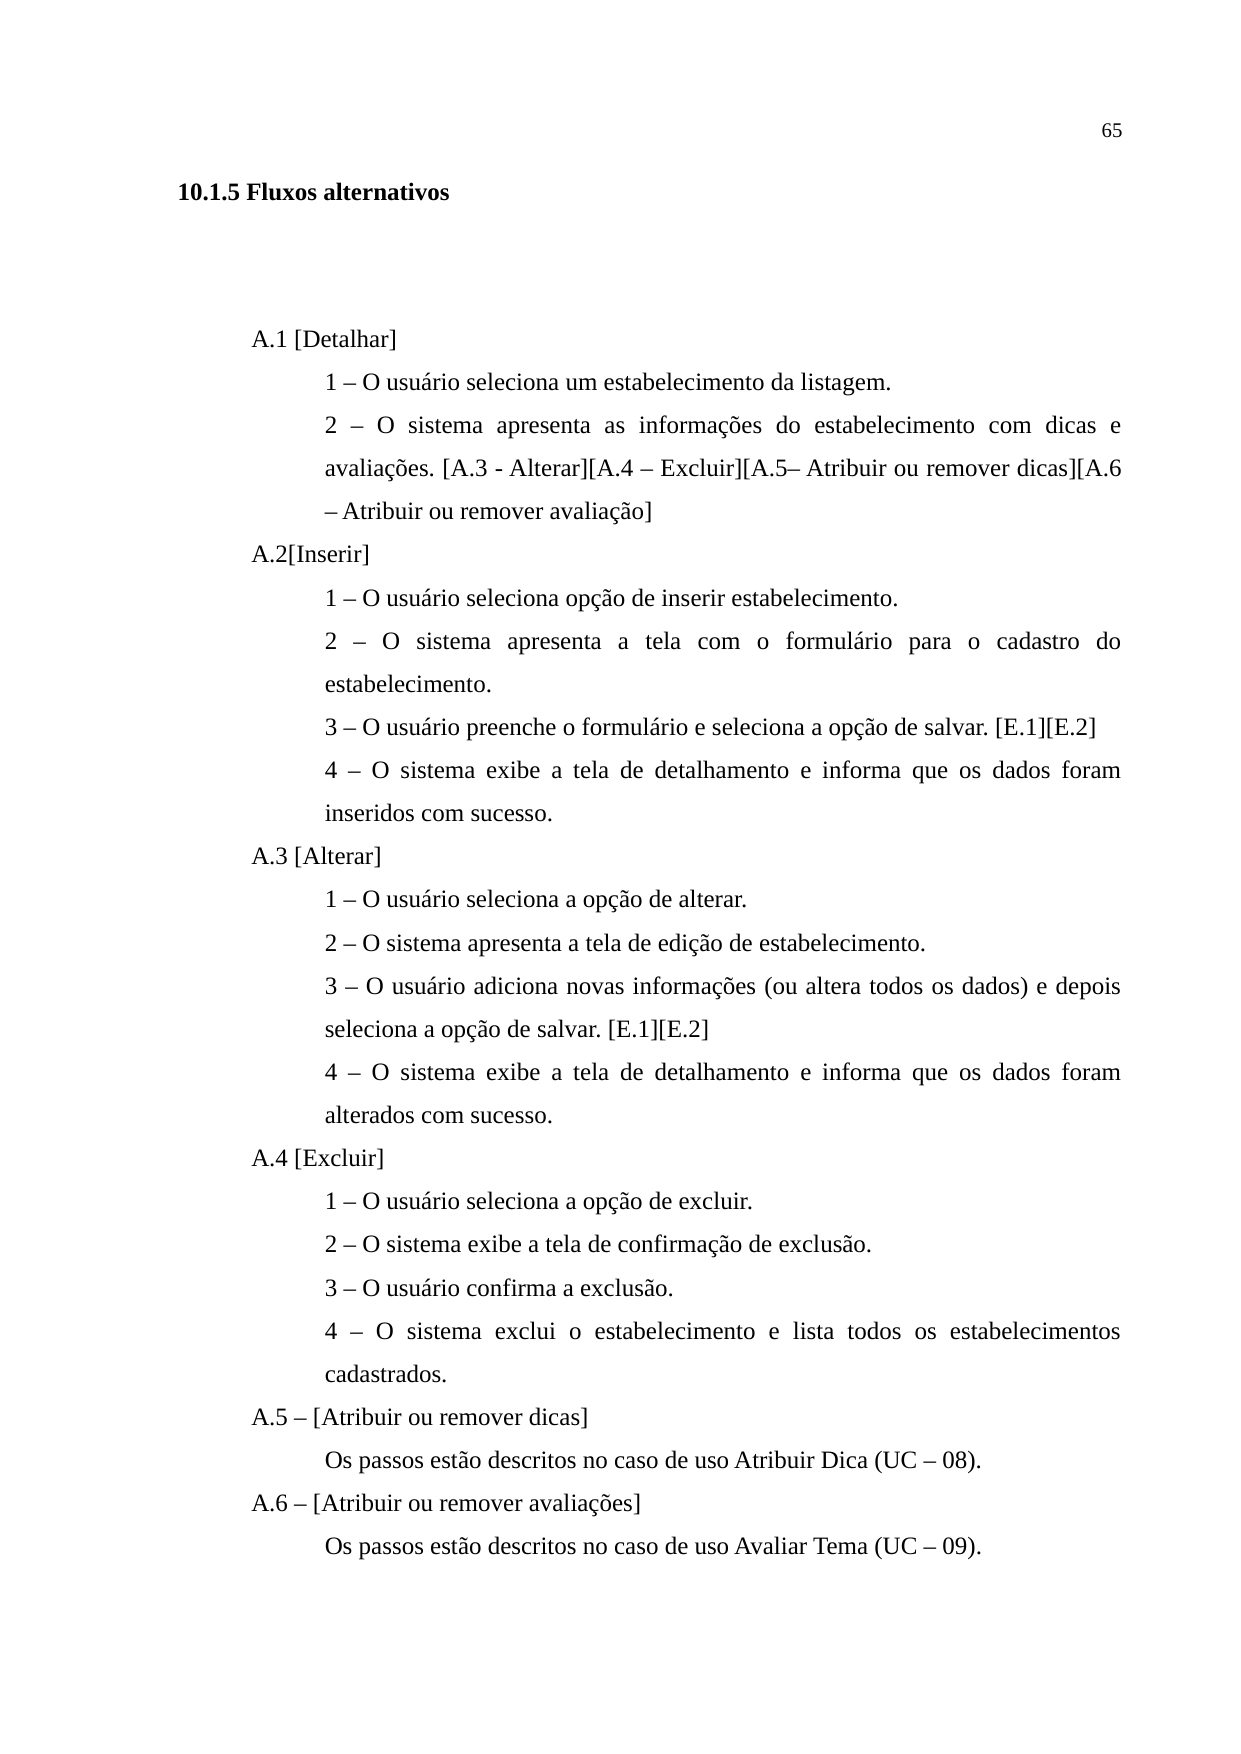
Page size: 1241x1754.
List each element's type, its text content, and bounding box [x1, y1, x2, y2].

text 4 – O sistema exclui o estabelecimento e lista todos os estabelecimentos cadastrados. [324, 1316, 1122, 1388]
text Os passos estão descritos no caso de uso Atribuir Dica (UC – 08). [324, 1445, 1122, 1474]
text 3 – O usuário preenche o formulário e seleciona a opção de salvar. [E.1][E.2] [324, 712, 1122, 741]
text A.6 – [Atribuir ou remover avaliações] [177, 1488, 1122, 1517]
text 2 – O sistema apresenta a tela com o formulário para o cadastro do estabelecimento. [324, 626, 1122, 698]
text A.3 [Alterar] [177, 841, 1122, 870]
text 4 – O sistema exibe a tela de detalhamento e informa que os dados foram alterados com sucesso. [324, 1057, 1122, 1129]
text Os passos estão descritos no caso de uso Avaliar Tema (UC – 09). [324, 1531, 1122, 1560]
text 1 – O usuário seleciona a opção de excluir. [324, 1186, 1122, 1215]
text 2 – O sistema exibe a tela de confirmação de exclusão. [324, 1229, 1122, 1258]
subtitle Fluxos alternativos [177, 177, 1122, 206]
text 2 – O sistema apresenta a tela de edição de estabelecimento. [324, 928, 1122, 956]
text 4 – O sistema exibe a tela de detalhamento e informa que os dados foram inseridos com sucesso. [324, 755, 1122, 827]
text 3 – O usuário adiciona novas informações (ou altera todos os dados) e depois seleciona a opção de salvar. [E.1][E.2] [324, 971, 1122, 1043]
text A.2[Inserir] [177, 539, 1122, 568]
text 1 – O usuário seleciona opção de inserir estabelecimento. [324, 583, 1122, 611]
text 1 – O usuário seleciona a opção de alterar. [324, 884, 1122, 913]
text 3 – O usuário confirma a exclusão. [324, 1273, 1122, 1301]
text 2 – O sistema apresenta as informações do estabelecimento com dicas e avaliações. [A.3 - Alterar][A.4 – Excluir][A.5– Atribuir ou remover dicas][A.6 – Atribuir ou remover avaliação] [324, 410, 1122, 525]
text A.1 [Detalhar] [177, 324, 1122, 353]
text 1 – O usuário seleciona um estabelecimento da listagem. [324, 367, 1122, 396]
text A.5 – [Atribuir ou remover dicas] [177, 1402, 1122, 1431]
text A.4 [Excluir] [177, 1143, 1122, 1172]
